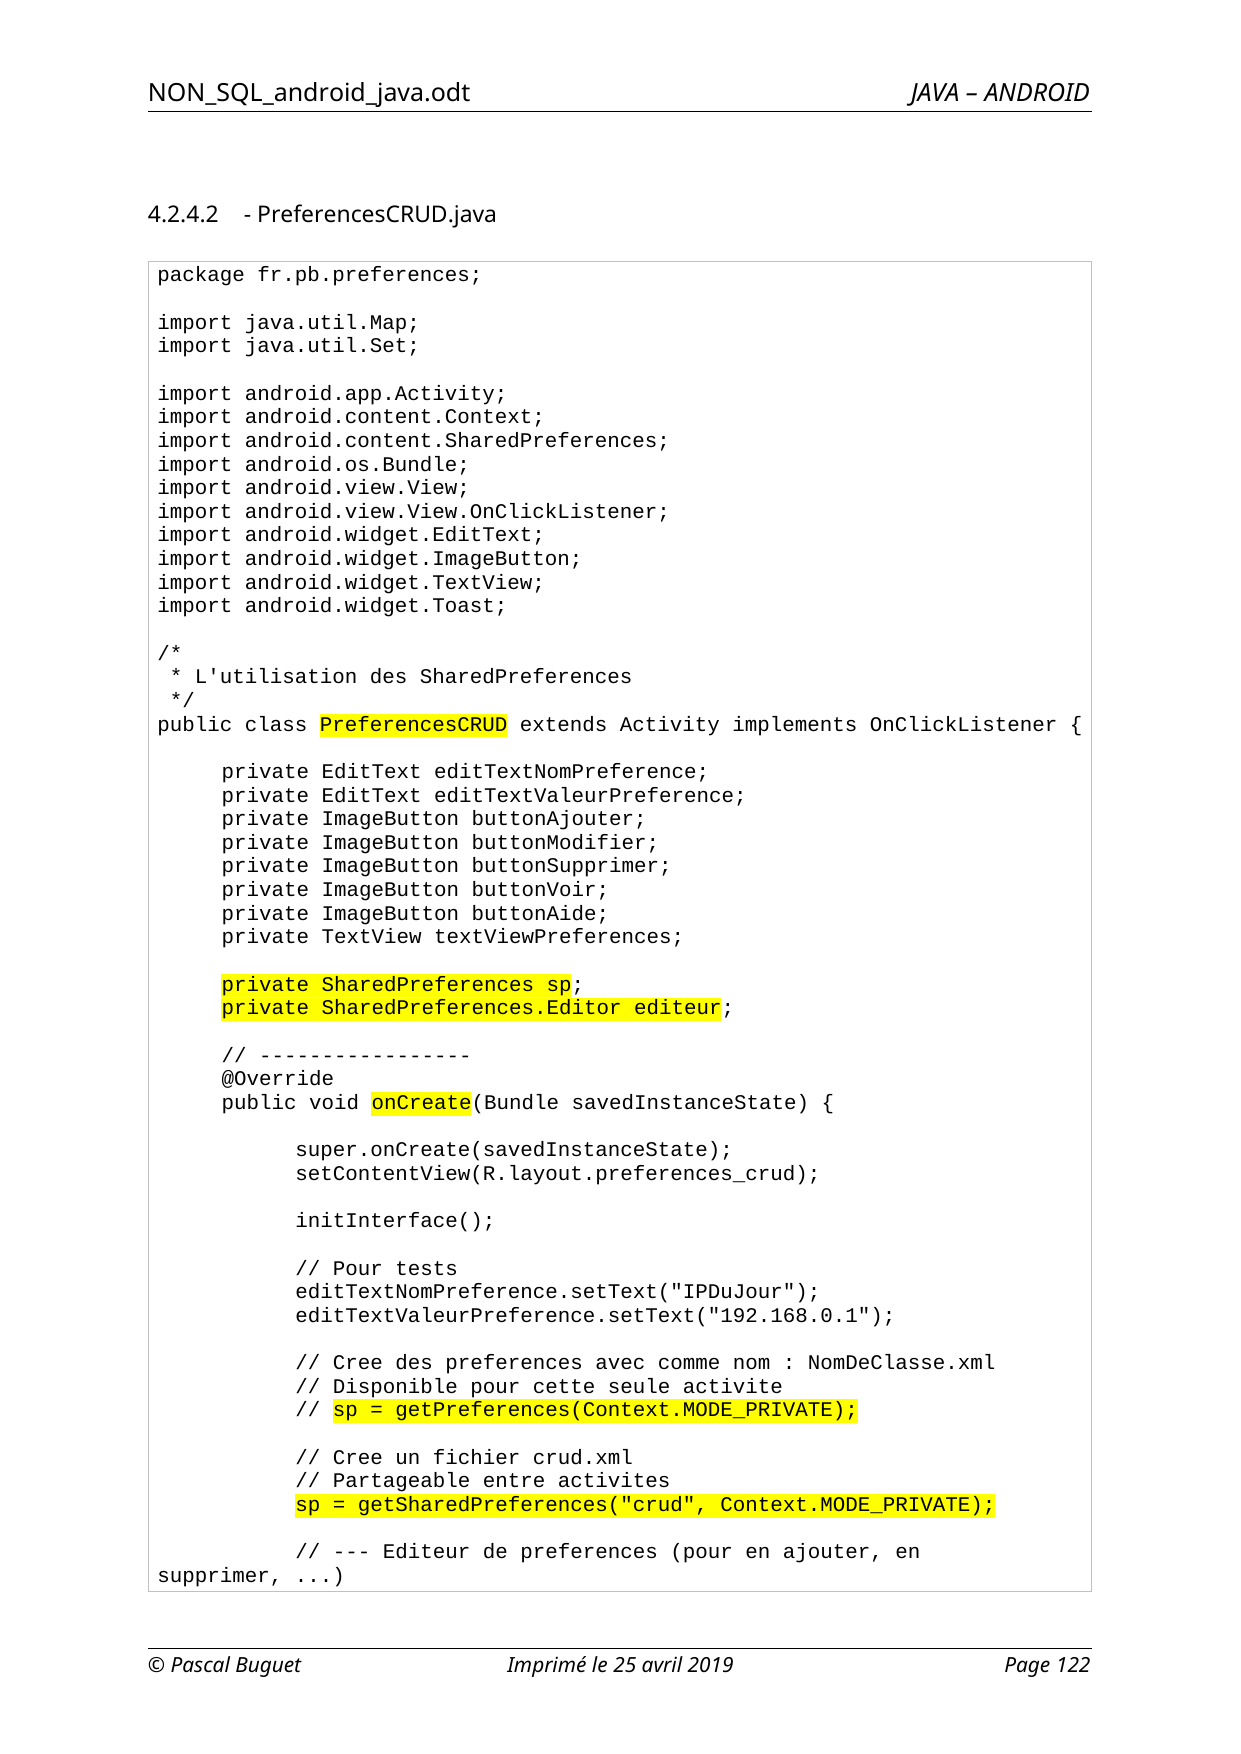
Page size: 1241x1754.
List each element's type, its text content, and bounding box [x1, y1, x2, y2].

text editTextNomPreference.setText("IPDuJour"); [149, 1278, 1091, 1302]
text public void onCreate(Bundle savedInstanceState) { [149, 1089, 1091, 1112]
text public class PreferencesCRUD extends Activity implements OnClickListener { [149, 711, 1091, 734]
text private EditText editTextNomPreference; [149, 758, 1091, 781]
text private ImageButton buttonSupprimer; [149, 852, 1091, 876]
text private ImageButton buttonModifier; [149, 829, 1091, 852]
text // Disponible pour cette seule activite [149, 1373, 1091, 1396]
text import android.widget.EditText; [149, 521, 1091, 545]
text // Partageable entre activites [149, 1467, 1091, 1491]
text private ImageButton buttonAide; [149, 900, 1091, 923]
text super.onCreate(savedInstanceState); [149, 1136, 1091, 1160]
text import java.util.Set; [149, 332, 1091, 356]
text import android.view.View; [149, 474, 1091, 498]
text // Pour tests [149, 1254, 1091, 1278]
text import android.widget.Toast; [149, 592, 1091, 616]
text import android.content.Context; [149, 403, 1091, 427]
text private SharedPreferences sp; [149, 971, 1091, 994]
text private ImageButton buttonVoir; [149, 876, 1091, 900]
text /* [149, 639, 1091, 663]
text initInterface(); [149, 1207, 1091, 1231]
text import android.widget.TextView; [149, 569, 1091, 592]
text import android.app.Activity; [149, 379, 1091, 403]
text import android.content.SharedPreferences; [149, 427, 1091, 450]
text * L'utilisation des SharedPreferences [149, 663, 1091, 687]
text private TextView textViewPreferences; [149, 923, 1091, 947]
text // Cree des preferences avec comme nom : NomDeClasse.xml [149, 1349, 1091, 1373]
text @Override [149, 1065, 1091, 1089]
text import android.widget.ImageButton; [149, 545, 1091, 569]
text editTextValeurPreference.setText("192.168.0.1"); [149, 1302, 1091, 1325]
text */ [149, 687, 1091, 711]
text package fr.pb.preferences; [149, 262, 1091, 285]
text sp = getSharedPreferences("crud", Context.MODE_PRIVATE); [149, 1491, 1091, 1514]
text import android.os.Bundle; [149, 450, 1091, 474]
text import android.view.View.OnClickListener; [149, 498, 1091, 521]
text import java.util.Map; [149, 308, 1091, 332]
text // --- Editeur de preferences (pour en ajouter, en supprimer, ...) [149, 1538, 1091, 1591]
text // Cree un fichier crud.xml [149, 1443, 1091, 1467]
text private EditText editTextValeurPreference; [149, 781, 1091, 805]
text private ImageButton buttonAjouter; [149, 805, 1091, 829]
subtitle - PreferencesCRUD.java [148, 198, 1092, 229]
text private SharedPreferences.Editor editeur; [149, 994, 1091, 1018]
text // sp = getPreferences(Context.MODE_PRIVATE); [149, 1396, 1091, 1420]
text // ----------------- [149, 1042, 1091, 1065]
text setContentView(R.layout.preferences_crud); [149, 1160, 1091, 1183]
